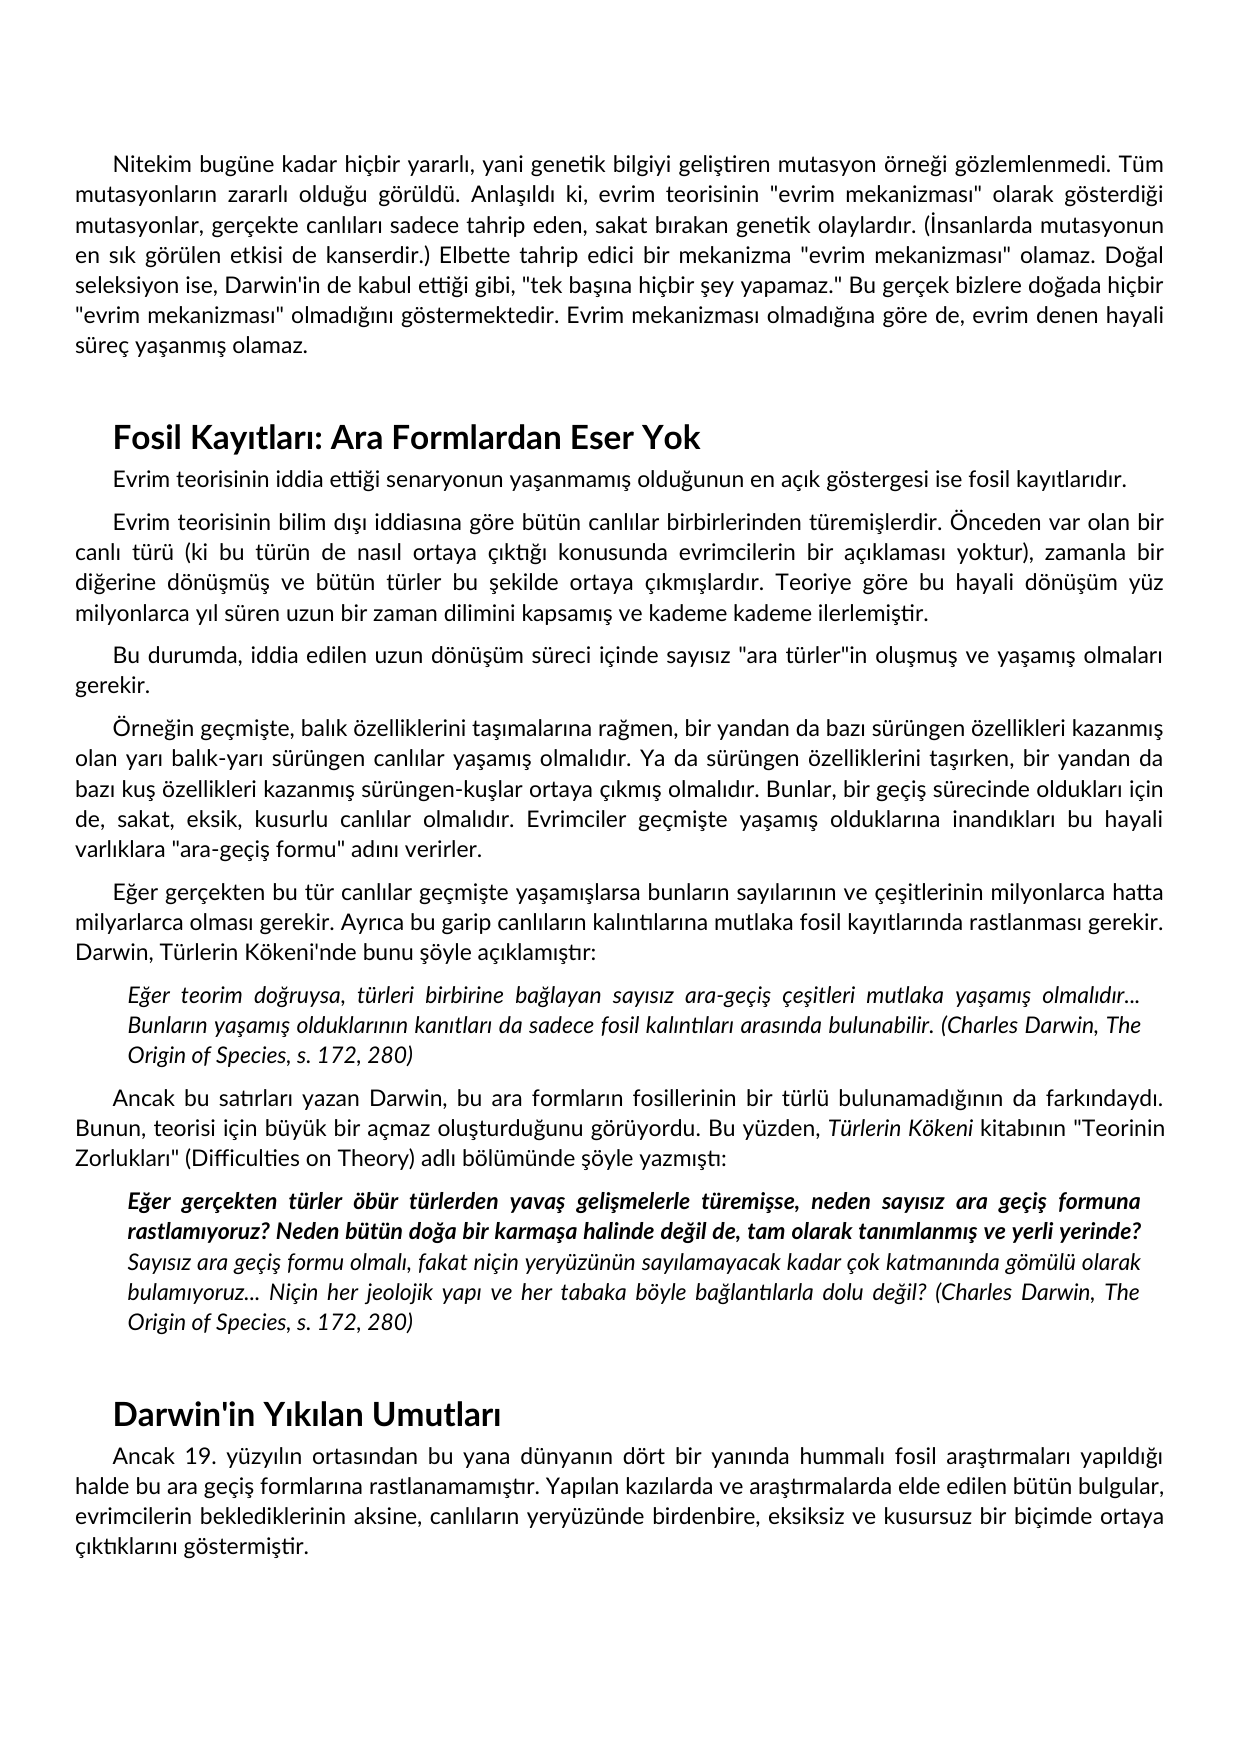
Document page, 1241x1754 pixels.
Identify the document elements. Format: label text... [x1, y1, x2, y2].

text Eğer gerçekten bu tür canlılar geçmişte yaşamışlarsa bunların sayılarının ve çeşitlerinin milyonlarca hatta milyarlarca olması gerekir. Ayrıca bu garip canlıların kalıntılarına mutlaka fosil kayıtlarında rastlanması gerekir. Darwin, Türlerin Kökeni'nde bunu şöyle açıklamıştır: [75, 877, 1165, 965]
text Eğer gerçekten türler öbür türlerden yavaş gelişmelerle türemişse, neden sayısız ara geçiş formuna rastlamıyoruz? Neden bütün doğa bir karmaşa halinde değil de, tam olarak tanımlanmış ve yerli yerinde? Sayısız ara geçiş formu olmalı, fakat niçin yeryüzünün sayılamayacak kadar çok katmanında gömülü olarak bulamıyoruz... Niçin her jeolojik yapı ve her tabaka böyle bağlantılarla dolu değil? (Charles Darwin, The Origin of Species, s. 172, 280) [127, 1187, 1143, 1335]
text Eğer teorim doğruysa, türleri birbirine bağlayan sayısız ara-geçiş çeşitleri mutlaka yaşamış olmalıdır... Bunların yaşamış olduklarının kanıtları da sadece fosil kalıntıları arasında bulunabilir. (Charles Darwin, The Origin of Species, s. 172, 280) [127, 981, 1143, 1068]
text Evrim teorisinin iddia ettiği senaryonun yaşanmamış olduğunun en açık göstergesi ise fosil kayıtlarıdır. [75, 465, 1165, 492]
text Örneğin geçmişte, balık özelliklerini taşımalarına rağmen, bir yandan da bazı sürüngen özellikleri kazanmış olan yarı balık-yarı sürüngen canlılar yaşamış olmalıdır. Ya da sürüngen özelliklerini taşırken, bir yandan da bazı kuş özellikleri kazanmış sürüngen-kuşlar ortaya çıkmış olmalıdır. Bunlar, bir geçiş sürecinde oldukları için de, sakat, eksik, kusurlu canlılar olmalıdır. Evrimciler geçmişte yaşamış olduklarına inandıkları bu hayali varlıklara "ara-geçiş formu" adını verirler. [75, 714, 1165, 862]
subtitle Darwin'in Yıkılan Umutları [112, 1393, 1165, 1433]
text Nitekim bugüne kadar hiçbir yararlı, yani genetik bilgiyi geliştiren mutasyon örneği gözlemlenmedi. Tüm mutasyonların zararlı olduğu görüldü. Anlaşıldı ki, evrim teorisinin "evrim mekanizması" olarak gösterdiği mutasyonlar, gerçekte canlıları sadece tahrip eden, sakat bırakan genetik olaylardır. (İnsanlarda mutasyonun en sık görülen etkisi de kanserdir.) Elbette tahrip edici bir mekanizma "evrim mekanizması" olamaz. Doğal seleksiyon ise, Darwin'in de kabul ettiği gibi, "tek başına hiçbir şey yapamaz." Bu gerçek bizlere doğada hiçbir "evrim mekanizması" olmadığını göstermektedir. Evrim mekanizması olmadığına göre de, evrim denen hayali süreç yaşanmış olamaz. [75, 150, 1165, 359]
subtitle Fosil Kayıtları: Ara Formlardan Eser Yok [112, 417, 1165, 457]
text Ancak 19. yüzyılın ortasından bu yana dünyanın dört bir yanında hummalı fosil araştırmaları yapıldığı halde bu ara geçiş formlarına rastlanamamıştır. Yapılan kazılarda ve araştırmalarda elde edilen bütün bulgular, evrimcilerin beklediklerinin aksine, canlıların yeryüzünde birdenbire, eksiksiz ve kusursuz bir biçimde ortaya çıktıklarını göstermiştir. [75, 1441, 1165, 1559]
text Evrim teorisinin bilim dışı iddiasına göre bütün canlılar birbirlerinden türemişlerdir. Önceden var olan bir canlı türü (ki bu türün de nasıl ortaya çıktığı konusunda evrimcilerin bir açıklaması yoktur), zamanla bir diğerine dönüşmüş ve bütün türler bu şekilde ortaya çıkmışlardır. Teoriye göre bu hayali dönüşüm yüz milyonlarca yıl süren uzun bir zaman dilimini kapsamış ve kademe kademe ilerlemiştir. [75, 508, 1165, 626]
text Bu durumda, iddia edilen uzun dönüşüm süreci içinde sayısız "ara türler"in oluşmuş ve yaşamış olmaları gerekir. [75, 641, 1165, 699]
text Ancak bu satırları yazan Darwin, bu ara formların fosillerinin bir türlü bulunamadığının da farkındaydı. Bunun, teorisi için büyük bir açmaz oluşturduğunu görüyordu. Bu yüzden, Türlerin Kökeni kitabının "Teorinin Zorlukları" (Difficulties on Theory) adlı bölümünde şöyle yazmıştı: [75, 1084, 1165, 1172]
